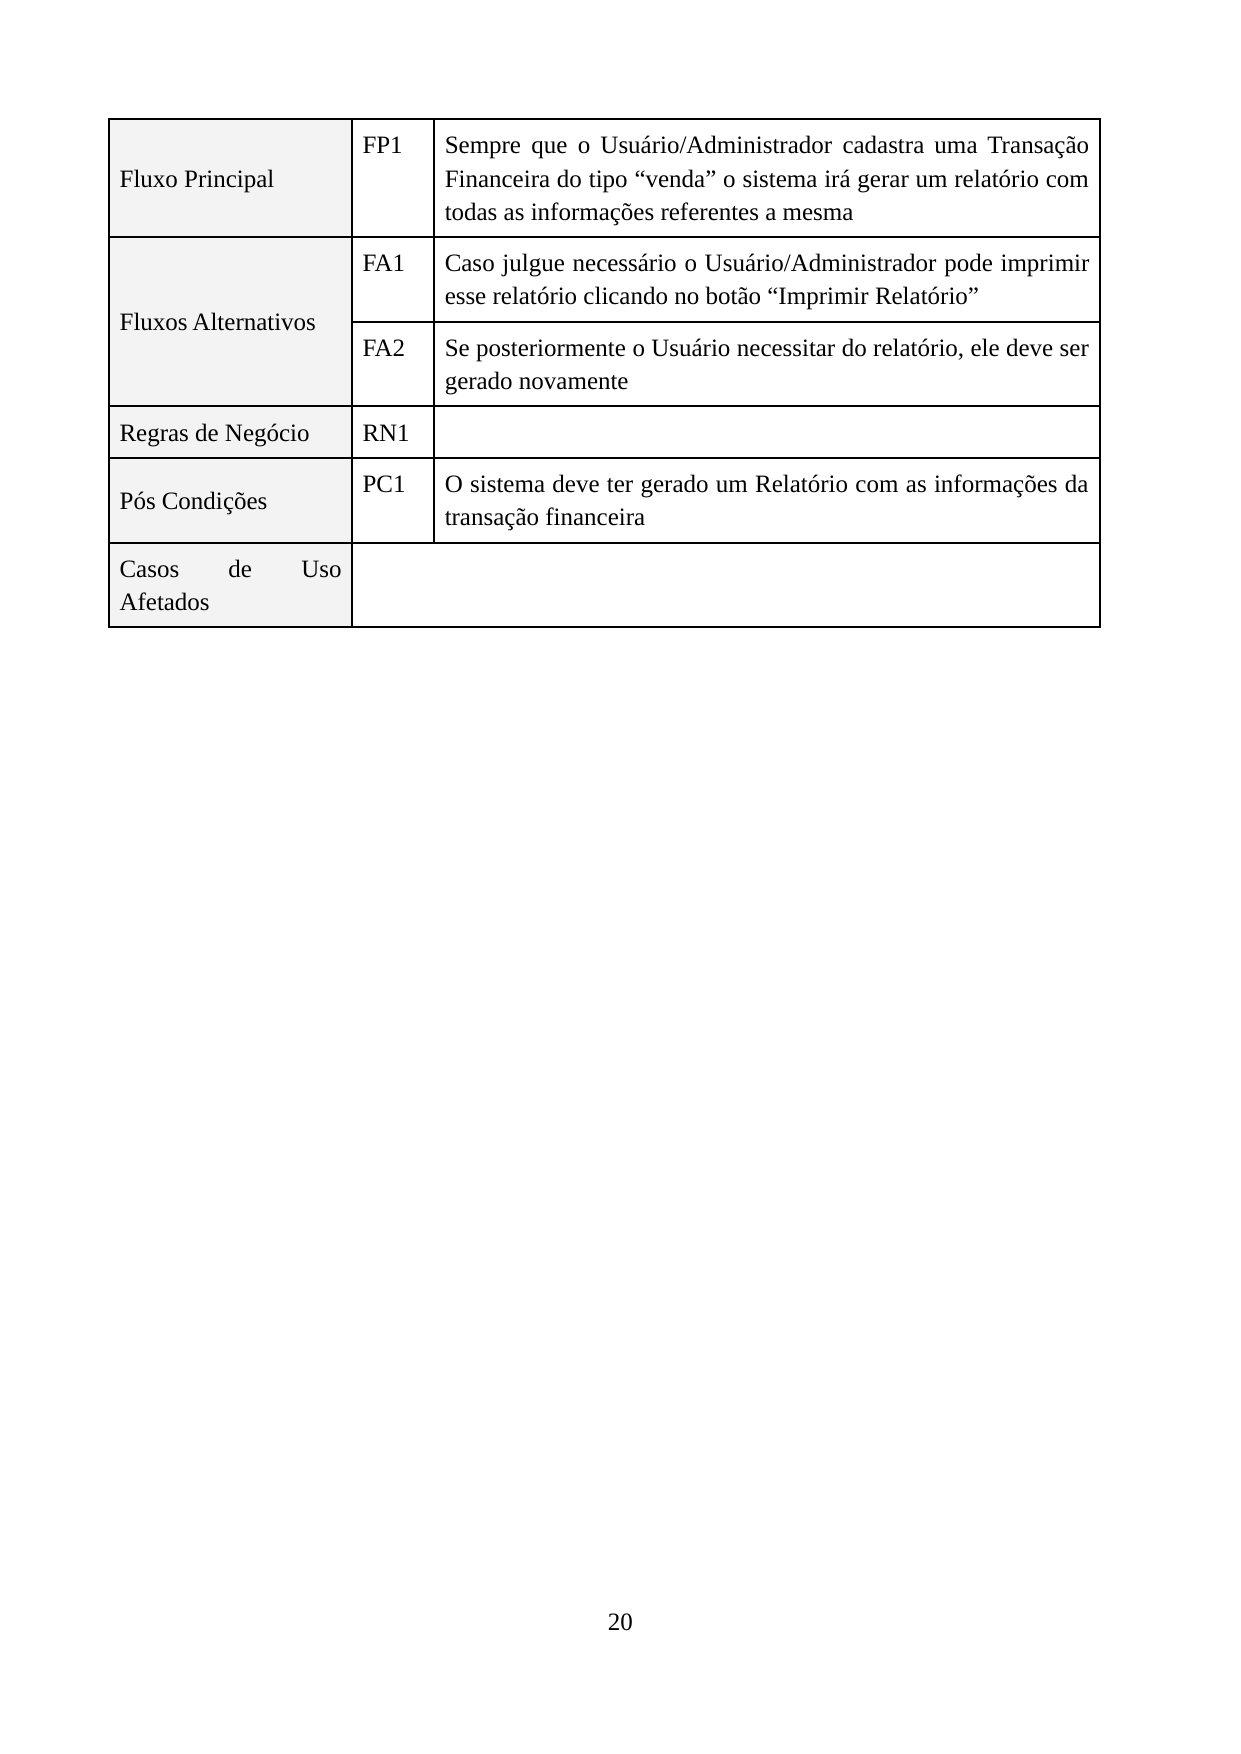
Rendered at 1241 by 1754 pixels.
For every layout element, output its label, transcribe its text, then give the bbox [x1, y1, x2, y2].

table_cell FA1 [353, 238, 433, 321]
table_cell [353, 544, 1099, 626]
table_cell Pós Condições [110, 459, 351, 542]
table_cell RN1 [353, 407, 433, 457]
table_cell Fluxos Alternativos [110, 238, 351, 405]
table_cell Casos de Uso Afetados [110, 544, 351, 626]
table_cell Se posteriormente o Usuário necessitar do relatório, ele deve ser gerado novamente [435, 323, 1099, 405]
table_cell Fluxo Principal [110, 120, 351, 236]
table_cell PC1 [353, 459, 433, 542]
table_cell [435, 407, 1099, 457]
table_cell Caso julgue necessário o Usuário/Administrador pode imprimir esse relatório clicando no botão “Imprimir Relatório” [435, 238, 1099, 321]
table_cell Regras de Negócio [110, 407, 351, 457]
table_cell FP1 [353, 120, 433, 236]
table_cell FA2 [353, 323, 433, 405]
table_cell Sempre que o Usuário/Administrador cadastra uma Transação Financeira do tipo “venda” o sistema irá gerar um relatório com todas as informações referentes a mesma [435, 120, 1099, 236]
table_cell O sistema deve ter gerado um Relatório com as informações da transação financeira [435, 459, 1099, 542]
